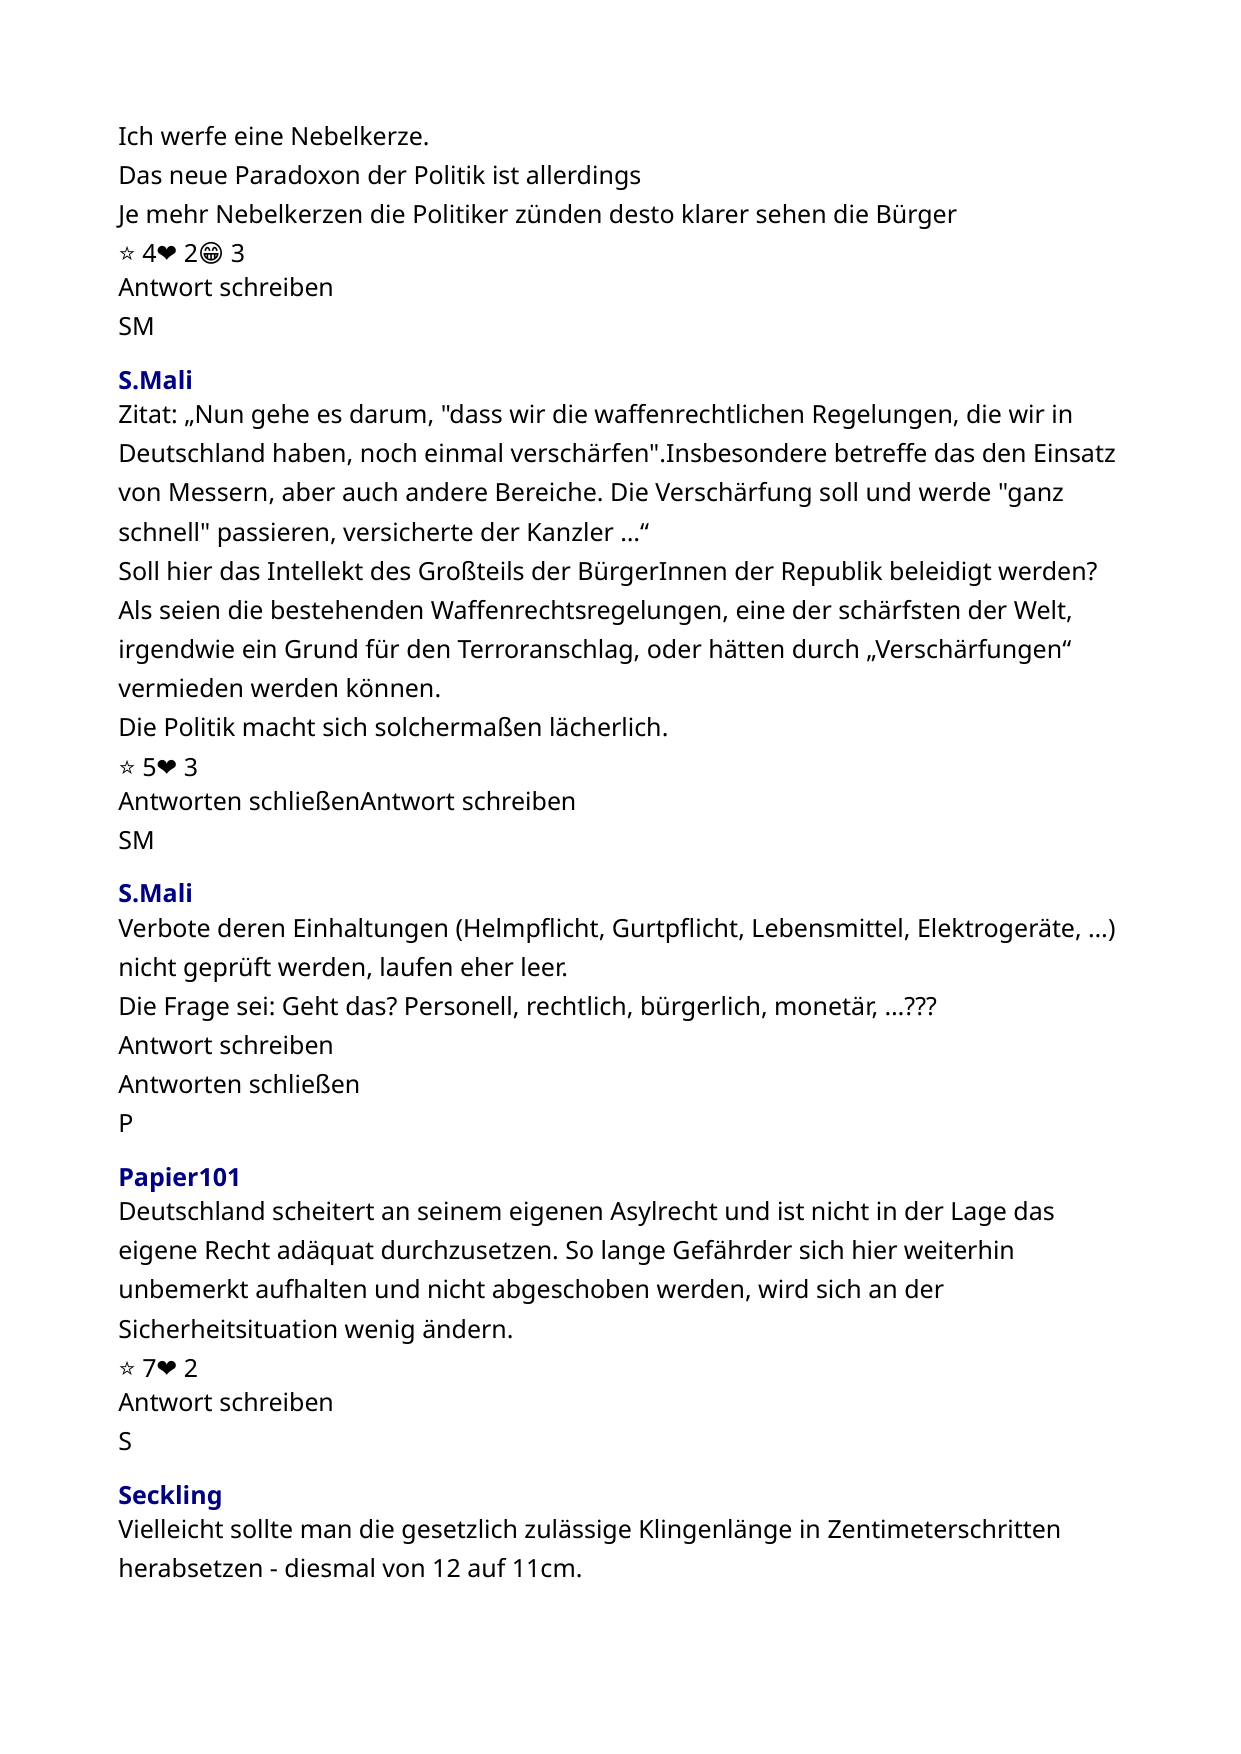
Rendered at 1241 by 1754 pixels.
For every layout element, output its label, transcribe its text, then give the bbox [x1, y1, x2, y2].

text Die Politik macht sich solchermaßen lächerlich. [118, 710, 1122, 744]
text Zitat: „Nun gehe es darum, "dass wir die waffenrechtlichen Regelungen, die wir in Deutschland haben, noch einmal verschärfen".Insbesondere betreffe das den Einsatz von Messern, aber auch andere Bereiche. Die Verschärfung soll und werde "ganz schnell" passieren, versicherte der Kanzler …“ [118, 397, 1122, 548]
text SM [118, 822, 1122, 856]
text Je mehr Nebelkerzen die Politiker zünden desto klarer sehen die Bürger [118, 196, 1122, 231]
text S [118, 1424, 1122, 1458]
text ⭐️ 7❤️ 2 [118, 1351, 1122, 1384]
subtitle S.Mali [118, 363, 1122, 397]
text Das neue Paradoxon der Politik ist allerdings [118, 157, 1122, 191]
text Antwort schreiben [118, 270, 1122, 304]
text SM [118, 309, 1122, 343]
text Ich werfe eine Nebelkerze. [118, 118, 1122, 152]
text P [118, 1106, 1122, 1140]
text ⭐️ 5❤️ 3 [118, 749, 1122, 783]
text Deutschland scheitert an seinem eigenen Asylrecht und ist nicht in der Lage das eigene Recht adäquat durchzusetzen. So lange Gefährder sich hier weiterhin unbemerkt aufhalten und nicht abgeschoben werden, wird sich an der Sicherheitsituation wenig ändern. [118, 1194, 1122, 1345]
text Vielleicht sollte man die gesetzlich zulässige Klingenlänge in Zentimeterschritten herabsetzen - diesmal von 12 auf 11cm. [118, 1512, 1122, 1585]
text Antworten schließen [118, 1067, 1122, 1101]
text Die Frage sei: Geht das? Personell, rechtlich, bürgerlich, monetär, …??? [118, 988, 1122, 1023]
subtitle S.Mali [118, 876, 1122, 910]
subtitle Seckling [118, 1477, 1122, 1512]
text Soll hier das Intellekt des Großteils der BürgerInnen der Republik beleidigt werden? Als seien die bestehenden Waffenrechtsregelungen, eine der schärfsten der Welt, irgendwie ein Grund für den Terroranschlag, oder hätten durch „Verschärfungen“ vermieden werden können. [118, 553, 1122, 705]
subtitle Papier101 [118, 1160, 1122, 1194]
text Verbote deren Einhaltungen (Helmpflicht, Gurtpflicht, Lebensmittel, Elektrogeräte, …) nicht geprüft werden, laufen eher leer. [118, 910, 1122, 983]
text Antworten schließenAntwort schreiben [118, 783, 1122, 817]
text Antwort schreiben [118, 1028, 1122, 1062]
text ⭐️ 4❤️ 2😁 3 [118, 236, 1122, 270]
text Antwort schreiben [118, 1384, 1122, 1419]
